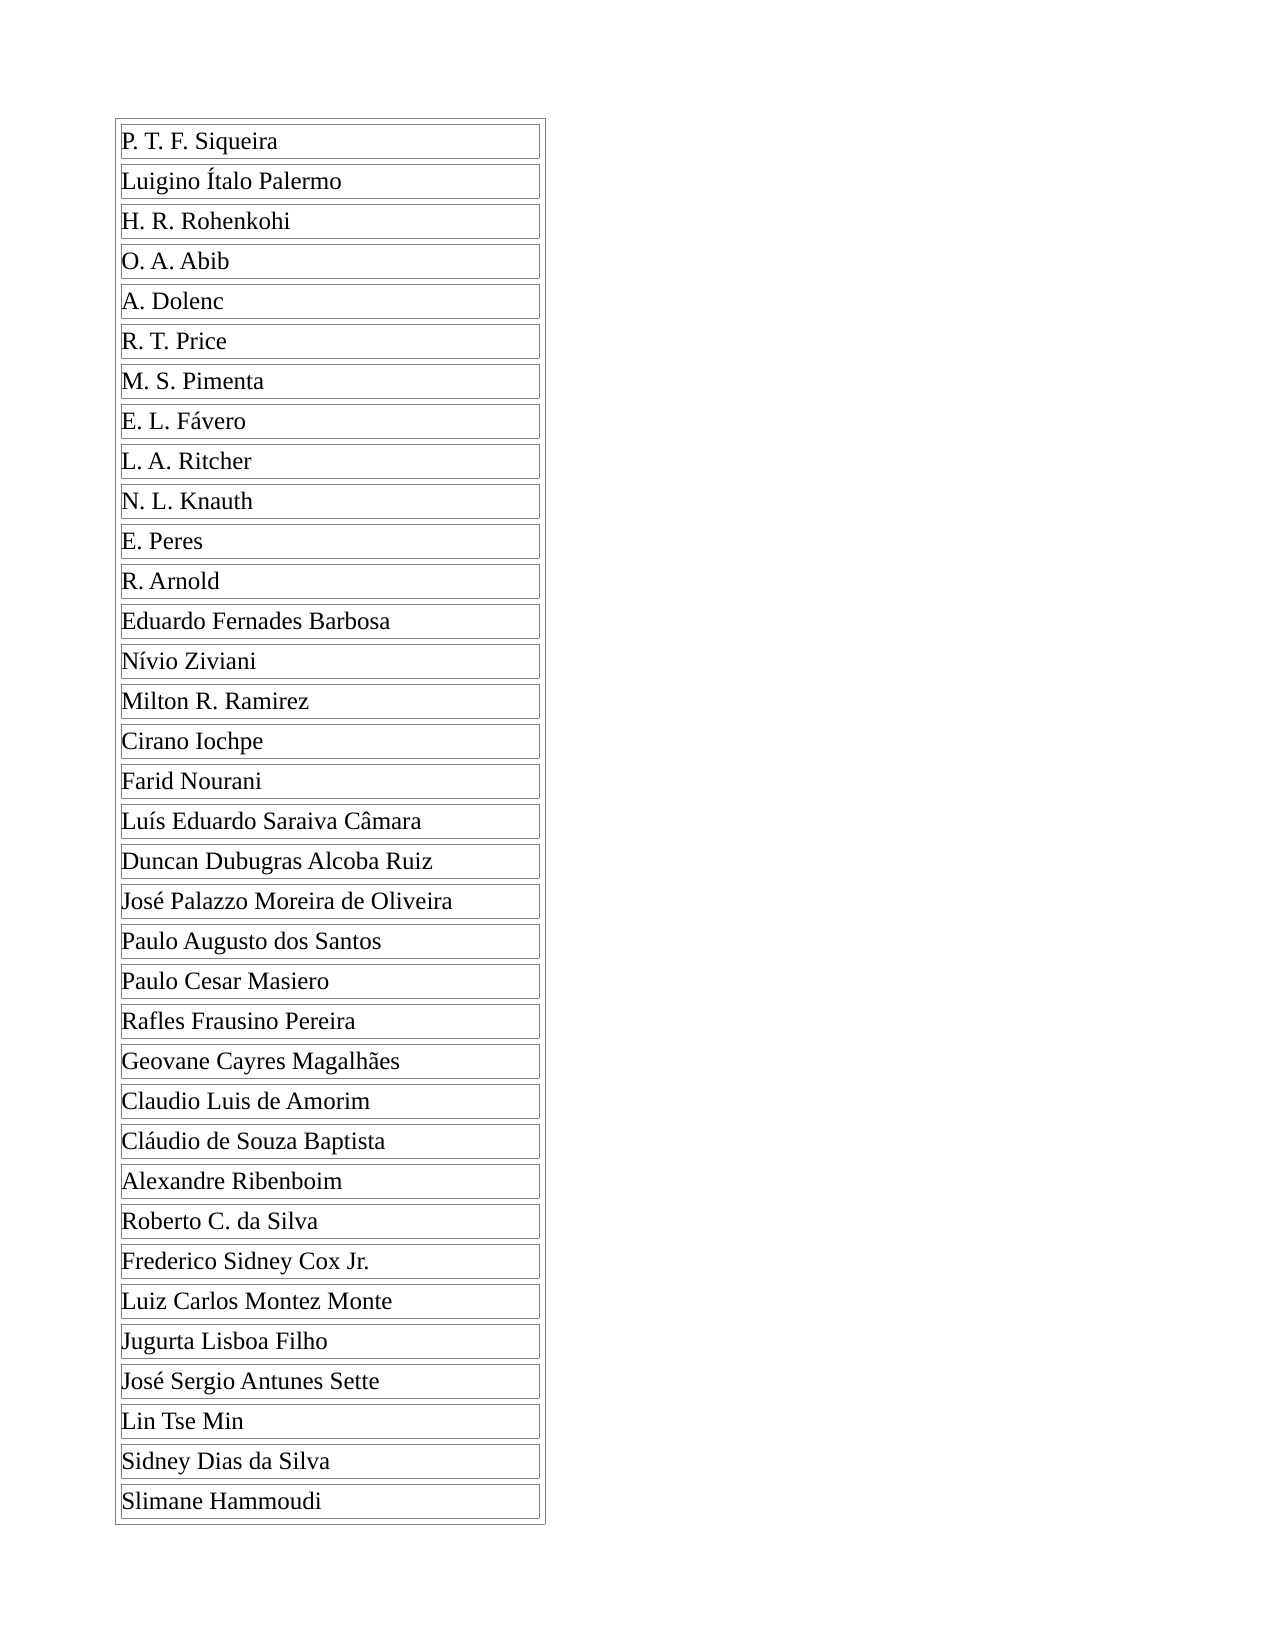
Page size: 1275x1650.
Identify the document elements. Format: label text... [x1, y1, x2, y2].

table_cell Luigino Ítalo Palermo [118, 158, 542, 198]
table_cell M. S. Pimenta [118, 358, 542, 398]
table_cell R. Arnold [118, 558, 542, 598]
table_cell Cirano Iochpe [118, 718, 542, 758]
table_cell Alexandre Ribenboim [118, 1158, 542, 1198]
table_cell E. Peres [118, 518, 542, 558]
table_cell Frederico Sidney Cox Jr. [118, 1238, 542, 1278]
table_cell N. L. Knauth [118, 478, 542, 518]
table_cell R. T. Price [118, 318, 542, 358]
table_cell Rafles Frausino Pereira [118, 998, 542, 1038]
table_cell O. A. Abib [118, 238, 542, 278]
table_cell Sidney Dias da Silva [118, 1438, 542, 1478]
table_cell Duncan Dubugras Alcoba Ruiz [118, 838, 542, 878]
table_cell José Sergio Antunes Sette [118, 1358, 542, 1398]
table_cell José Palazzo Moreira de Oliveira [118, 878, 542, 918]
table_cell Geovane Cayres Magalhães [118, 1038, 542, 1078]
table_cell Jugurta Lisboa Filho [118, 1318, 542, 1358]
table_cell Paulo Cesar Masiero [118, 958, 542, 998]
table_cell Roberto C. da Silva [118, 1198, 542, 1238]
table_cell Eduardo Fernades Barbosa [118, 598, 542, 638]
table_cell Cláudio de Souza Baptista [118, 1118, 542, 1158]
table_cell Slimane Hammoudi [118, 1478, 542, 1518]
table_cell Lin Tse Min [118, 1398, 542, 1438]
table_cell A. Dolenc [118, 278, 542, 318]
table_cell P. T. F. Siqueira [118, 119, 542, 158]
table_cell L. A. Ritcher [118, 438, 542, 478]
table_cell Farid Nourani [118, 758, 542, 798]
table_cell Luís Eduardo Saraiva Câmara [118, 798, 542, 838]
table_cell Nívio Ziviani [118, 638, 542, 678]
table_cell Milton R. Ramirez [118, 678, 542, 718]
table_cell Claudio Luis de Amorim [118, 1078, 542, 1118]
table_cell H. R. Rohenkohi [118, 198, 542, 238]
table_cell Paulo Augusto dos Santos [118, 918, 542, 958]
table_cell Luiz Carlos Montez Monte [118, 1278, 542, 1318]
table_cell E. L. Fávero [118, 398, 542, 438]
